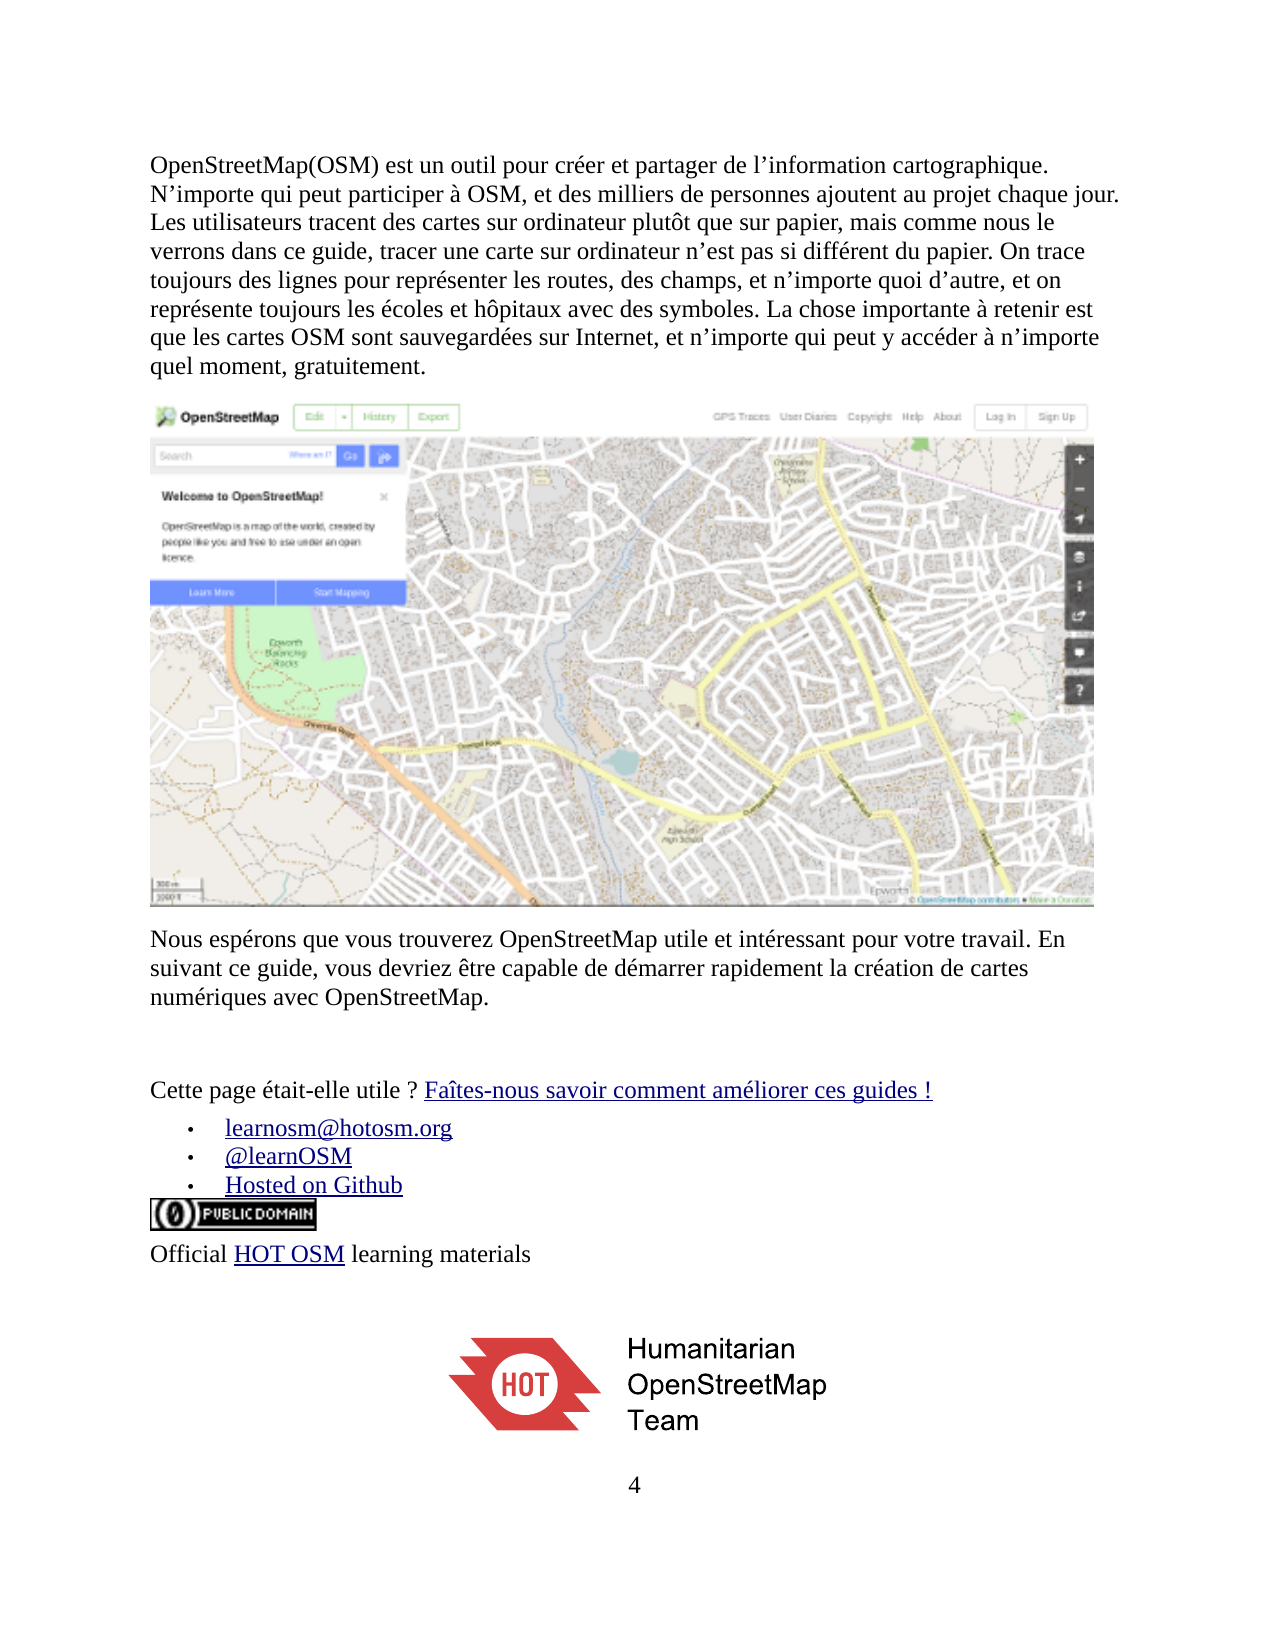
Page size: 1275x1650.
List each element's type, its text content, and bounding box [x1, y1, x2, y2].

text OpenStreetMap(OSM) est un outil pour créer et partager de l’information cartographique. N’importe qui peut participer à OSM, et des milliers de personnes ajoutent au projet chaque jour. Les utilisateurs tracent des cartes sur ordinateur plutôt que sur papier, mais comme nous le verrons dans ce guide, tracer une carte sur ordinateur n’est pas si différent du papier. On trace toujours des lignes pour représenter les routes, des champs, et n’importe quoi d’autre, et on représente toujours les écoles et hôpitaux avec des symboles. La chose importante à retenir est que les cartes OSM sont sauvegardées sur Internet, et n’importe qui peut y accéder à n’importe quel moment, gratuitement. [150, 150, 1125, 380]
text Official HOT OSM learning materials [150, 1239, 1125, 1268]
list @learnOSM [187, 1141, 1125, 1170]
picture [150, 397, 1094, 907]
list Hosted on Github [187, 1170, 1125, 1199]
picture [150, 1198, 317, 1231]
list learnosm@hotosm.org [187, 1113, 1125, 1141]
text Nous espérons que vous trouverez OpenStreetMap utile et intéressant pour votre travail. En suivant ce guide, vous devriez être capable de démarrer rapidement la création de cartes numériques avec OpenStreetMap. [150, 924, 1125, 1010]
text Cette page était-elle utile ? Faîtes-nous savoir comment améliorer ces guides ! [150, 1075, 1125, 1104]
